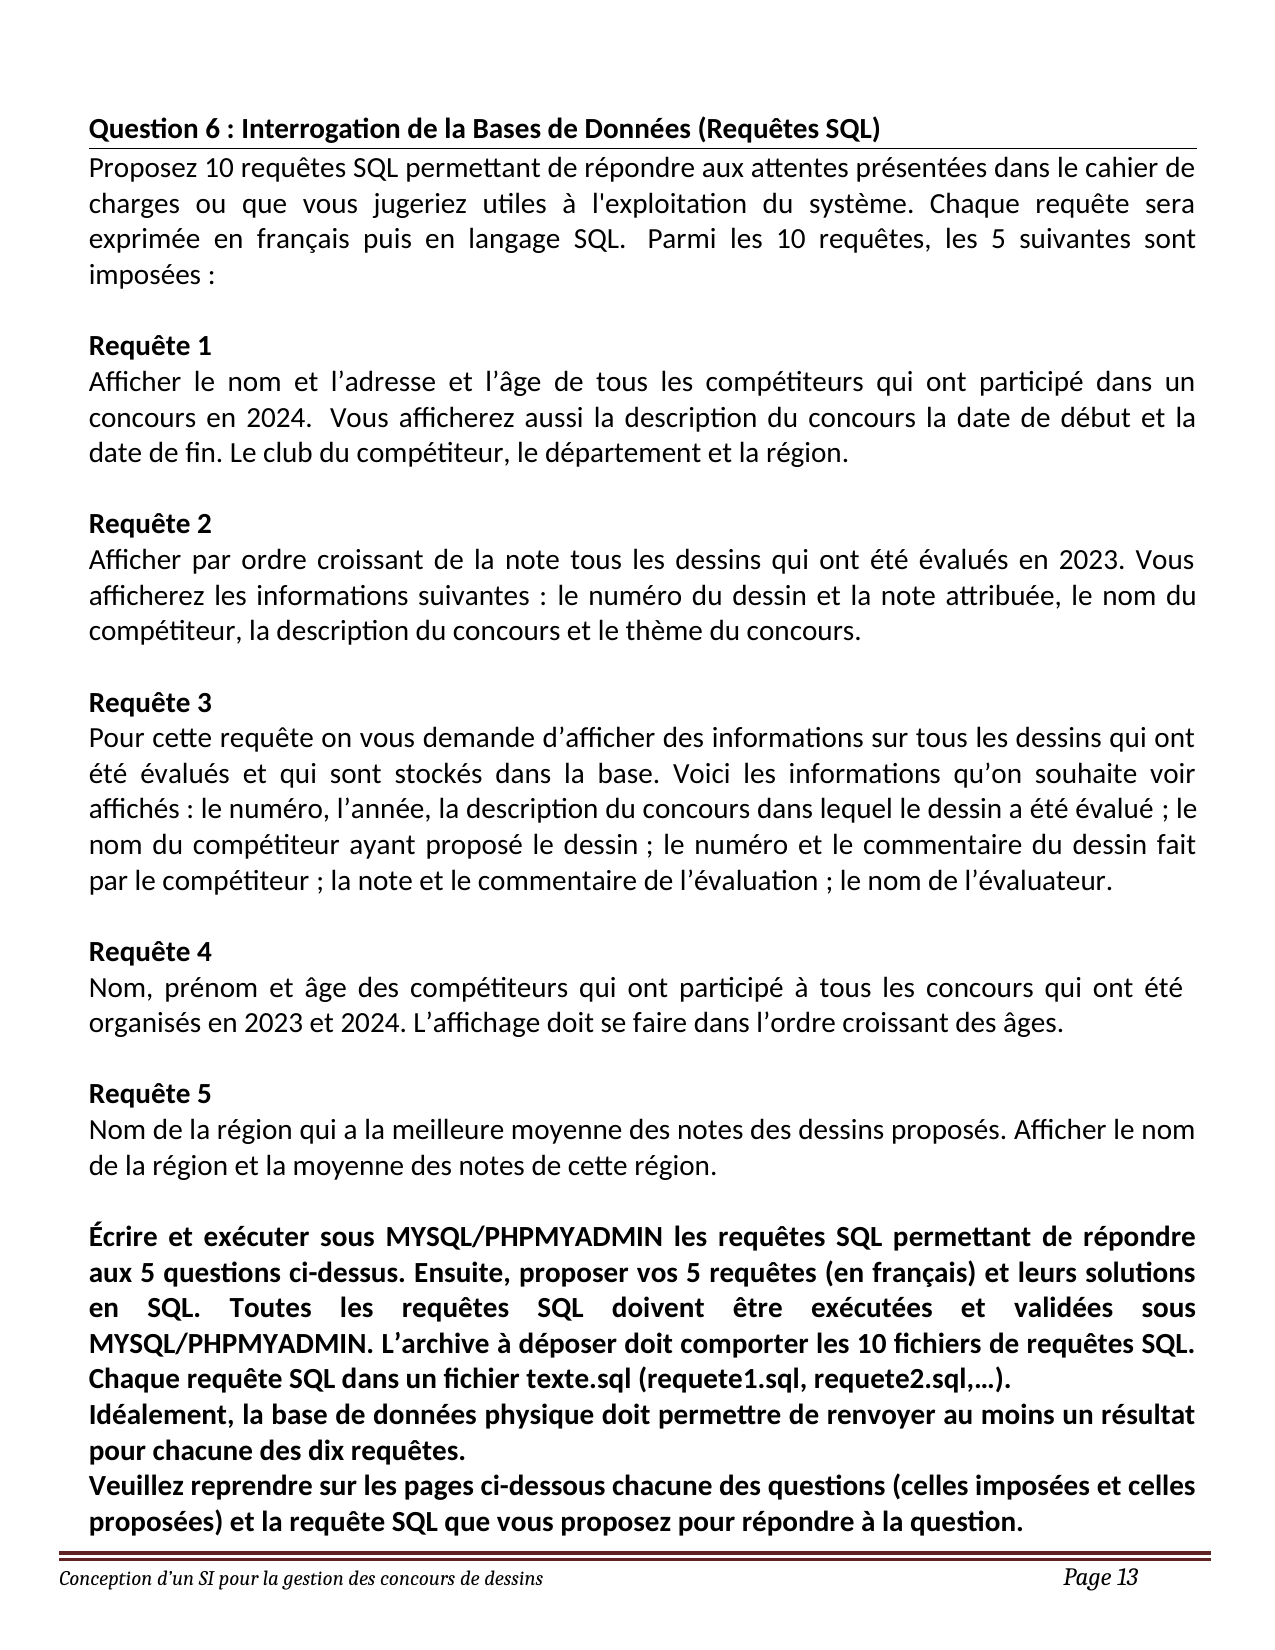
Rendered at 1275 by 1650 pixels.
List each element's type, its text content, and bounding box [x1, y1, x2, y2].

text Afficher par ordre croissant de la note tous les dessins qui ont été évalués en 2023. Vous afficherez les informations suivantes : le numéro du dessin et la note attribuée, le nom du compétiteur, la description du concours et le thème du concours. [88, 541, 1197, 648]
text Requête 2 [88, 506, 1197, 541]
text Veuillez reprendre sur les pages ci-dessous chacune des questions (celles imposées et celles proposées) et la requête SQL que vous proposez pour répondre à la question. [88, 1467, 1197, 1539]
text Question 6 : Interrogation de la Bases de Données (Requêtes SQL) [88, 111, 1197, 149]
text Requête 1 [88, 327, 1197, 363]
text Requête 3 [88, 684, 1197, 719]
text Écrire et exécuter sous MYSQL/PHPMYADMIN les requêtes SQL permettant de répondre aux 5 questions ci-dessus. Ensuite, proposer vos 5 requêtes (en français) et leurs solutions en SQL. Toutes les requêtes SQL doivent être exécutées et validées sous MYSQL/PHPMYADMIN. L’archive à déposer doit comporter les 10 fichiers de requêtes SQL. Chaque requête SQL dans un fichier texte.sql (requete1.sql, requete2.sql,…). [88, 1218, 1197, 1396]
text Afficher le nom et l’adresse et l’âge de tous les compétiteurs qui ont participé dans un concours en 2024. Vous afficherez aussi la description du concours la date de début et la date de fin. Le club du compétiteur, le département et la région. [88, 363, 1197, 470]
text Nom, prénom et âge des compétiteurs qui ont participé à tous les concours qui ont été organisés en 2023 et 2024. L’affichage doit se faire dans l’ordre croissant des âges. [88, 969, 1197, 1040]
text Pour cette requête on vous demande d’afficher des informations sur tous les dessins qui ont été évalués et qui sont stockés dans la base. Voici les informations qu’on souhaite voir affichés : le numéro, l’année, la description du concours dans lequel le dessin a été évalué ; le nom du compétiteur ayant proposé le dessin ; le numéro et le commentaire du dessin fait par le compétiteur ; la note et le commentaire de l’évaluation ; le nom de l’évaluateur. [88, 719, 1197, 897]
text Requête 4 [88, 933, 1197, 969]
text Nom de la région qui a la meilleure moyenne des notes des dessins proposés. Afficher le nom de la région et la moyenne des notes de cette région. [88, 1111, 1197, 1182]
text Proposez 10 requêtes SQL permettant de répondre aux attentes présentées dans le cahier de charges ou que vous jugeriez utiles à l'exploitation du système. Chaque requête sera exprimée en français puis en langage SQL. Parmi les 10 requêtes, les 5 suivantes sont imposées : [88, 149, 1197, 292]
text Requête 5 [88, 1076, 1197, 1111]
text Idéalement, la base de données physique doit permettre de renvoyer au moins un résultat pour chacune des dix requêtes. [88, 1396, 1197, 1467]
